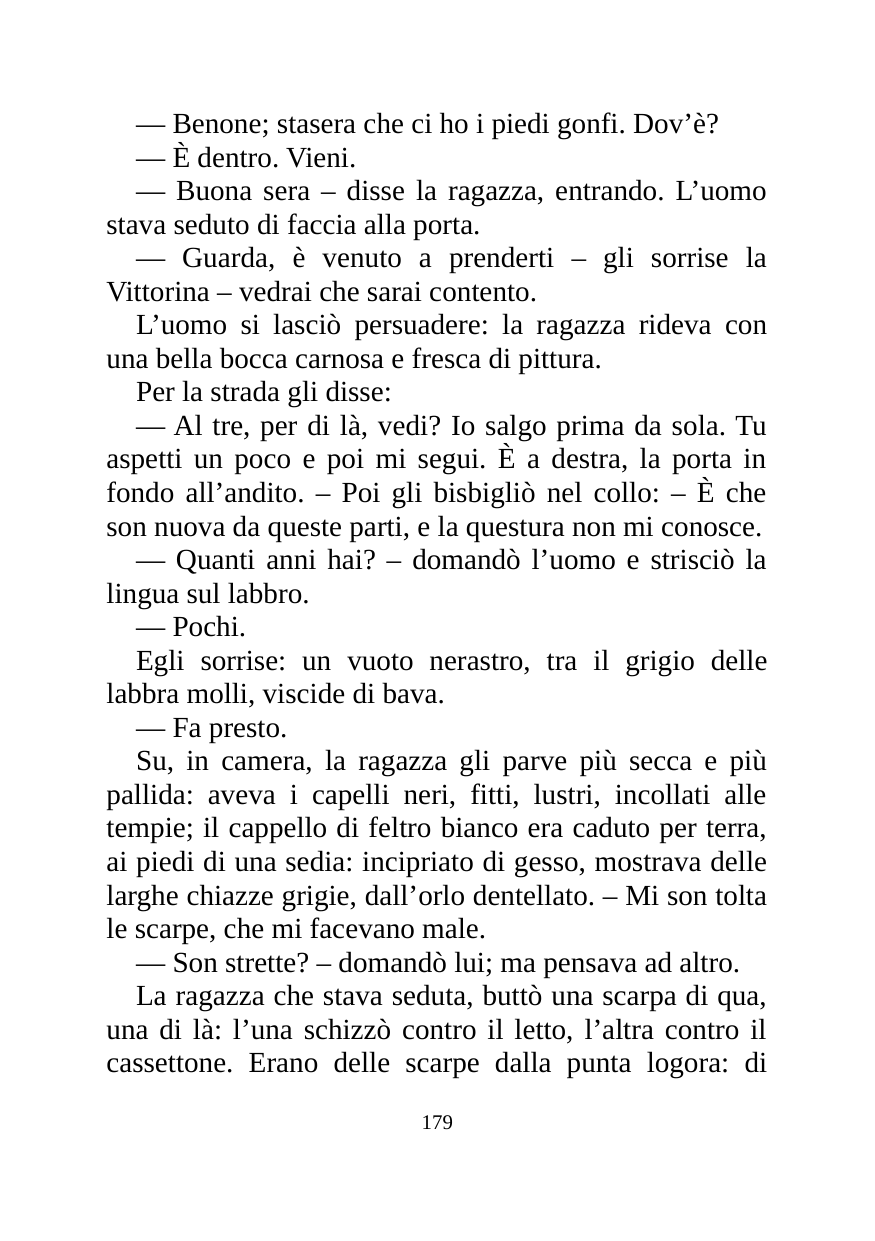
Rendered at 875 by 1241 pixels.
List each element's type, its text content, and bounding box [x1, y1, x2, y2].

text — Son strette? – domandò lui; ma pensava ad altro. [106, 945, 768, 978]
text Egli sorrise: un vuoto nerastro, tra il grigio delle labbra molli, viscide di bava. [106, 643, 768, 710]
text — Benone; stasera che ci ho i piedi gonfi. Dov’è? [106, 106, 768, 140]
text — Fa presto. [106, 710, 768, 743]
text — Al tre, per di là, vedi? Io salgo prima da sola. Tu aspetti un poco e poi mi segui. È a destra, la porta in fondo all’andito. – Poi gli bisbigliò nel collo: – È che son nuova da queste parti, e la questura non mi conosce. [106, 408, 768, 542]
text — Quanti anni hai? – domandò l’uomo e strisciò la lingua sul labbro. [106, 542, 768, 609]
text L’uomo si lasciò persuadere: la ragazza rideva con una bella bocca carnosa e fresca di pittura. [106, 307, 768, 374]
text La ragazza che stava seduta, buttò una scarpa di qua, una di là: l’una schizzò contro il letto, l’altra contro il cassettone. Erano delle scarpe dalla punta logora: di [106, 978, 768, 1079]
text — Pochi. [106, 609, 768, 643]
text — Buona sera – disse la ragazza, entrando. L’uomo stava seduto di faccia alla porta. [106, 173, 768, 240]
text Su, in camera, la ragazza gli parve più secca e più pallida: aveva i capelli neri, fitti, lustri, incollati alle tempie; il cappello di feltro bianco era caduto per terra, ai piedi di una sedia: incipriato di gesso, mostrava delle larghe chiazze grigie, dall’orlo dentellato. – Mi son tolta le scarpe, che mi facevano male. [106, 743, 768, 945]
text — È dentro. Vieni. [106, 140, 768, 173]
text Per la strada gli disse: [106, 374, 768, 408]
text — Guarda, è venuto a prenderti – gli sorrise la Vittorina – vedrai che sarai contento. [106, 240, 768, 307]
